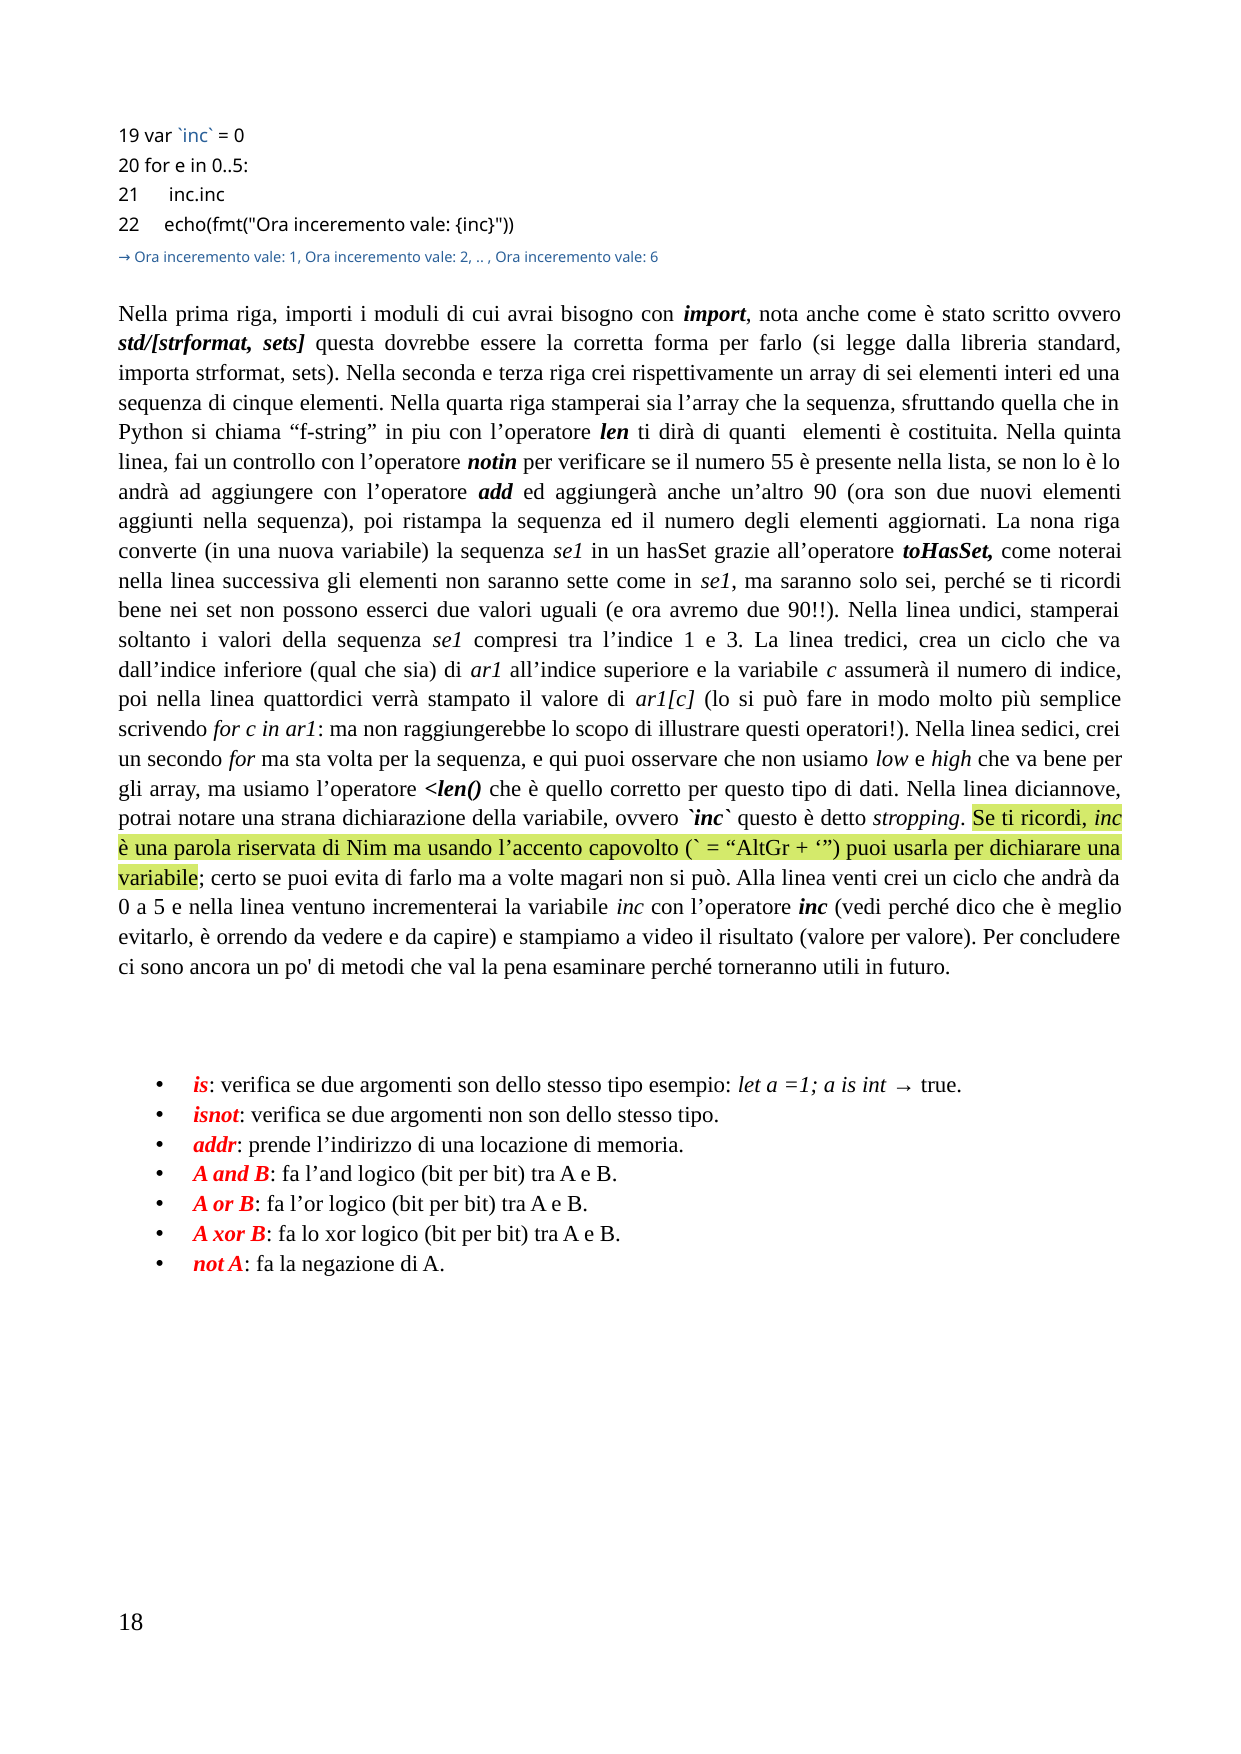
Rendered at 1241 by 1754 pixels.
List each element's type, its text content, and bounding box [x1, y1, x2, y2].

list is: verifica se due argomenti son dello stesso tipo esempio: let a =1; a is int → true. [156, 1068, 1122, 1098]
list addr: prende l’indirizzo di una locazione di memoria. [156, 1127, 1122, 1157]
text → Ora inceremento vale: 1, Ora inceremento vale: 2, .. , Ora inceremento vale: 6 [118, 237, 1122, 267]
text 19 var `inc` = 0 [118, 118, 1122, 148]
list isnot: verifica se due argomenti non son dello stesso tipo. [156, 1098, 1122, 1127]
list not A: fa la negazione di A. [156, 1246, 1122, 1276]
list A and B: fa l’and logico (bit per bit) tra A e B. [156, 1157, 1122, 1187]
list A or B: fa l’or logico (bit per bit) tra A e B. [156, 1187, 1122, 1217]
text 21 inc.inc [118, 177, 1122, 207]
text Nella prima riga, importi i moduli di cui avrai bisogno con import, nota anche come è stato scritto ovvero std/[strformat, sets] questa dovrebbe essere la corretta forma per farlo (si legge dalla libreria standard, importa strformat, sets). Nella seconda e terza riga crei rispettivamente un array di sei elementi interi ed una sequenza di cinque elementi. Nella quarta riga stamperai sia l’array che la sequenza, sfruttando quella che in Python si chiama “f-string” in piu con l’operatore len ti dirà di quanti elementi è costituita. Nella quinta linea, fai un controllo con l’operatore notin per verificare se il numero 55 è presente nella lista, se non lo è lo andrà ad aggiungere con l’operatore add ed aggiungerà anche un’altro 90 (ora son due nuovi elementi aggiunti nella sequenza), poi ristampa la sequenza ed il numero degli elementi aggiornati. La nona riga converte (in una nuova variabile) la sequenza se1 in un hasSet grazie all’operatore toHasSet, come noterai nella linea successiva gli elementi non saranno sette come in se1, ma saranno solo sei, perché se ti ricordi bene nei set non possono esserci due valori uguali (e ora avremo due 90!!). Nella linea undici, stamperai soltanto i valori della sequenza se1 compresi tra l’indice 1 e 3. La linea tredici, crea un ciclo che va dall’indice inferiore (qual che sia) di ar1 all’indice superiore e la variabile c assumerà il numero di indice, poi nella linea quattordici verrà stampato il valore di ar1[c] (lo si può fare in modo molto più semplice scrivendo for c in ar1: ma non raggiungerebbe lo scopo di illustrare questi operatori!). Nella linea sedici, crei un secondo for ma sta volta per la sequenza, e qui puoi osservare che non usiamo low e high che va bene per gli array, ma usiamo l’operatore <len() che è quello corretto per questo tipo di dati. Nella linea diciannove, potrai notare una strana dichiarazione della variabile, ovvero `inc` questo è detto stropping. Se ti ricordi, inc è una parola riservata di Nim ma usando l’accento capovolto (` = “AltGr + ‘”) puoi usarla per dichiarare una variabile; certo se puoi evita di farlo ma a volte magari non si può. Alla linea venti crei un ciclo che andrà da 0 a 5 e nella linea ventuno incrementerai la variabile inc con l’operatore inc (vedi perché dico che è meglio evitarlo, è orrendo da vedere e da capire) e stampiamo a video il risultato (valore per valore). Per concludere ci sono ancora un po' di metodi che val la pena esaminare perché torneranno utili in futuro. [118, 296, 1122, 979]
text 20 for e in 0..5: [118, 148, 1122, 177]
list A xor B: fa lo xor logico (bit per bit) tra A e B. [156, 1217, 1122, 1246]
text 22 echo(fmt("Ora inceremento vale: {inc}")) [118, 207, 1122, 237]
